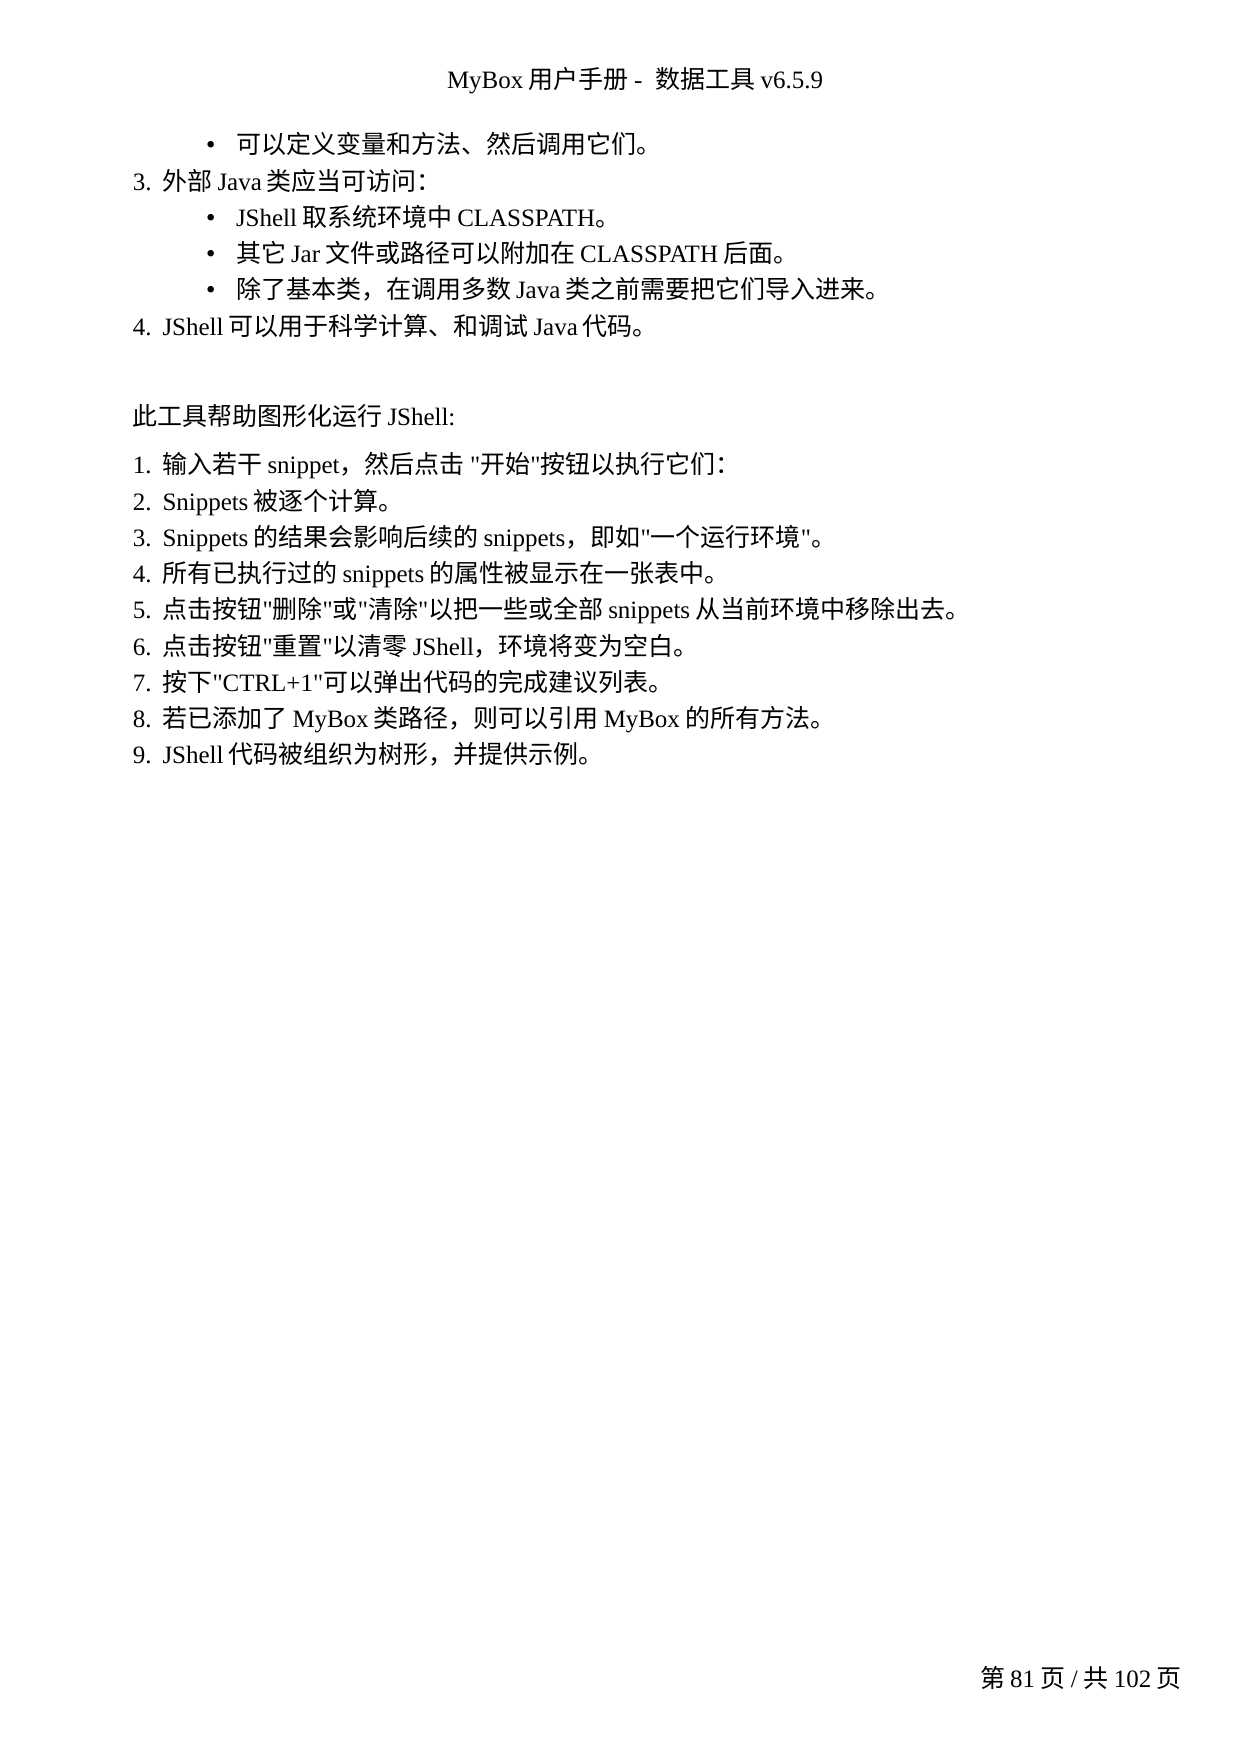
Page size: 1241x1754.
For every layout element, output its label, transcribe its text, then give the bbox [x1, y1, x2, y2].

list 其它Jar文件或路径可以附加在CLASSPATH后面。 [206, 233, 1181, 270]
list 按下"CTRL+1"可以弹出代码的完成建议列表。 [133, 662, 1181, 698]
list JShell可以用于科学计算、和调试Java代码。 [133, 306, 1181, 342]
list Snippets的结果会影响后续的snippets，即如"一个运行环境"。 [133, 517, 1181, 553]
list Snippets被逐个计算。 [133, 481, 1181, 517]
list 所有已执行过的snippets的属性被显示在一张表中。 [133, 553, 1181, 590]
list 外部Java类应当可访问： [133, 161, 1181, 197]
text 此工具帮助图形化运行JShell: [88, 396, 1181, 432]
list JShell代码被组织为树形，并提供示例。 [133, 735, 1181, 771]
list 点击按钮"删除"或"清除"以把一些或全部snippets从当前环境中移除出去。 [133, 590, 1181, 626]
list 若已添加了MyBox类路径，则可以引用MyBox的所有方法。 [133, 698, 1181, 735]
list JShell取系统环境中CLASSPATH。 [206, 197, 1181, 233]
list 输入若干snippet，然后点击 "开始"按钮以执行它们： [133, 445, 1181, 481]
list 除了基本类，在调用多数Java类之前需要把它们导入进来。 [206, 270, 1181, 306]
list 可以定义变量和方法、然后调用它们。 [206, 125, 1181, 161]
list 点击按钮"重置"以清零JShell，环境将变为空白。 [133, 626, 1181, 662]
